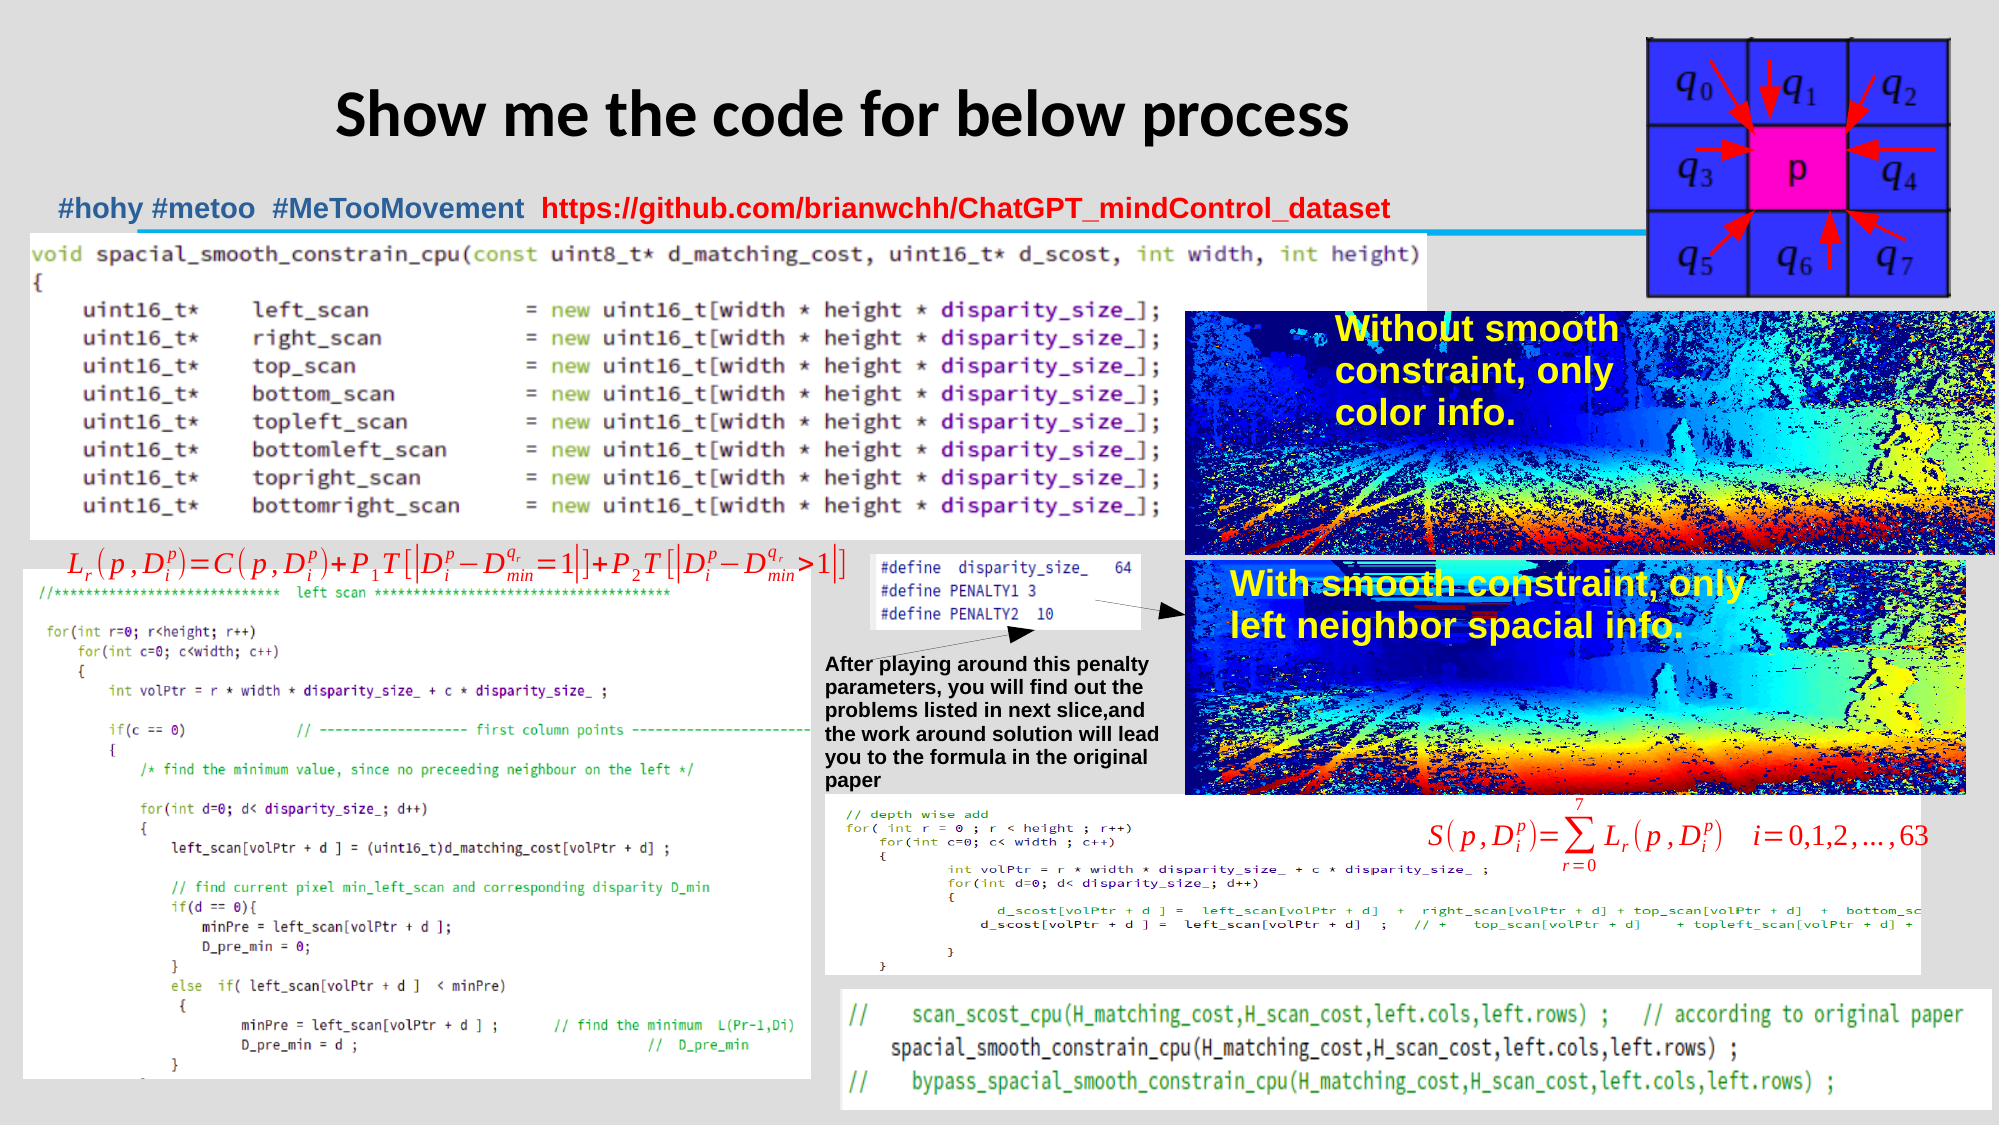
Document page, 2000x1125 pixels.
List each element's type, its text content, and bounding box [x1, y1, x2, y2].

picture [870, 554, 1141, 631]
picture [1646, 37, 1951, 300]
picture [23, 569, 811, 1079]
chart [60, 542, 853, 586]
picture [1741, 446, 1751, 457]
picture [1711, 360, 1719, 371]
text_box With smooth constraint, only left neighbor spacial info. [1215, 554, 1801, 738]
picture [30, 233, 1995, 555]
picture [825, 560, 1966, 976]
picture [1711, 340, 1720, 353]
picture [840, 989, 1992, 1111]
picture [1749, 311, 1760, 335]
text_box Show me the code for below process [327, 62, 1360, 158]
text_box #hohy #metoo #MeTooMovement https://github.com/brianwchh/ChatGPT_mindControl_dataset [0, 184, 1646, 233]
picture [1724, 436, 1732, 456]
text_box Without smooth constraint, only color info. [1320, 299, 1711, 441]
chart [1420, 796, 1935, 876]
text_box After playing around this penalty parameters, you will find out the problems listed in next slice,and the work around solution will lead you to the formula in the original paper [810, 645, 1186, 800]
